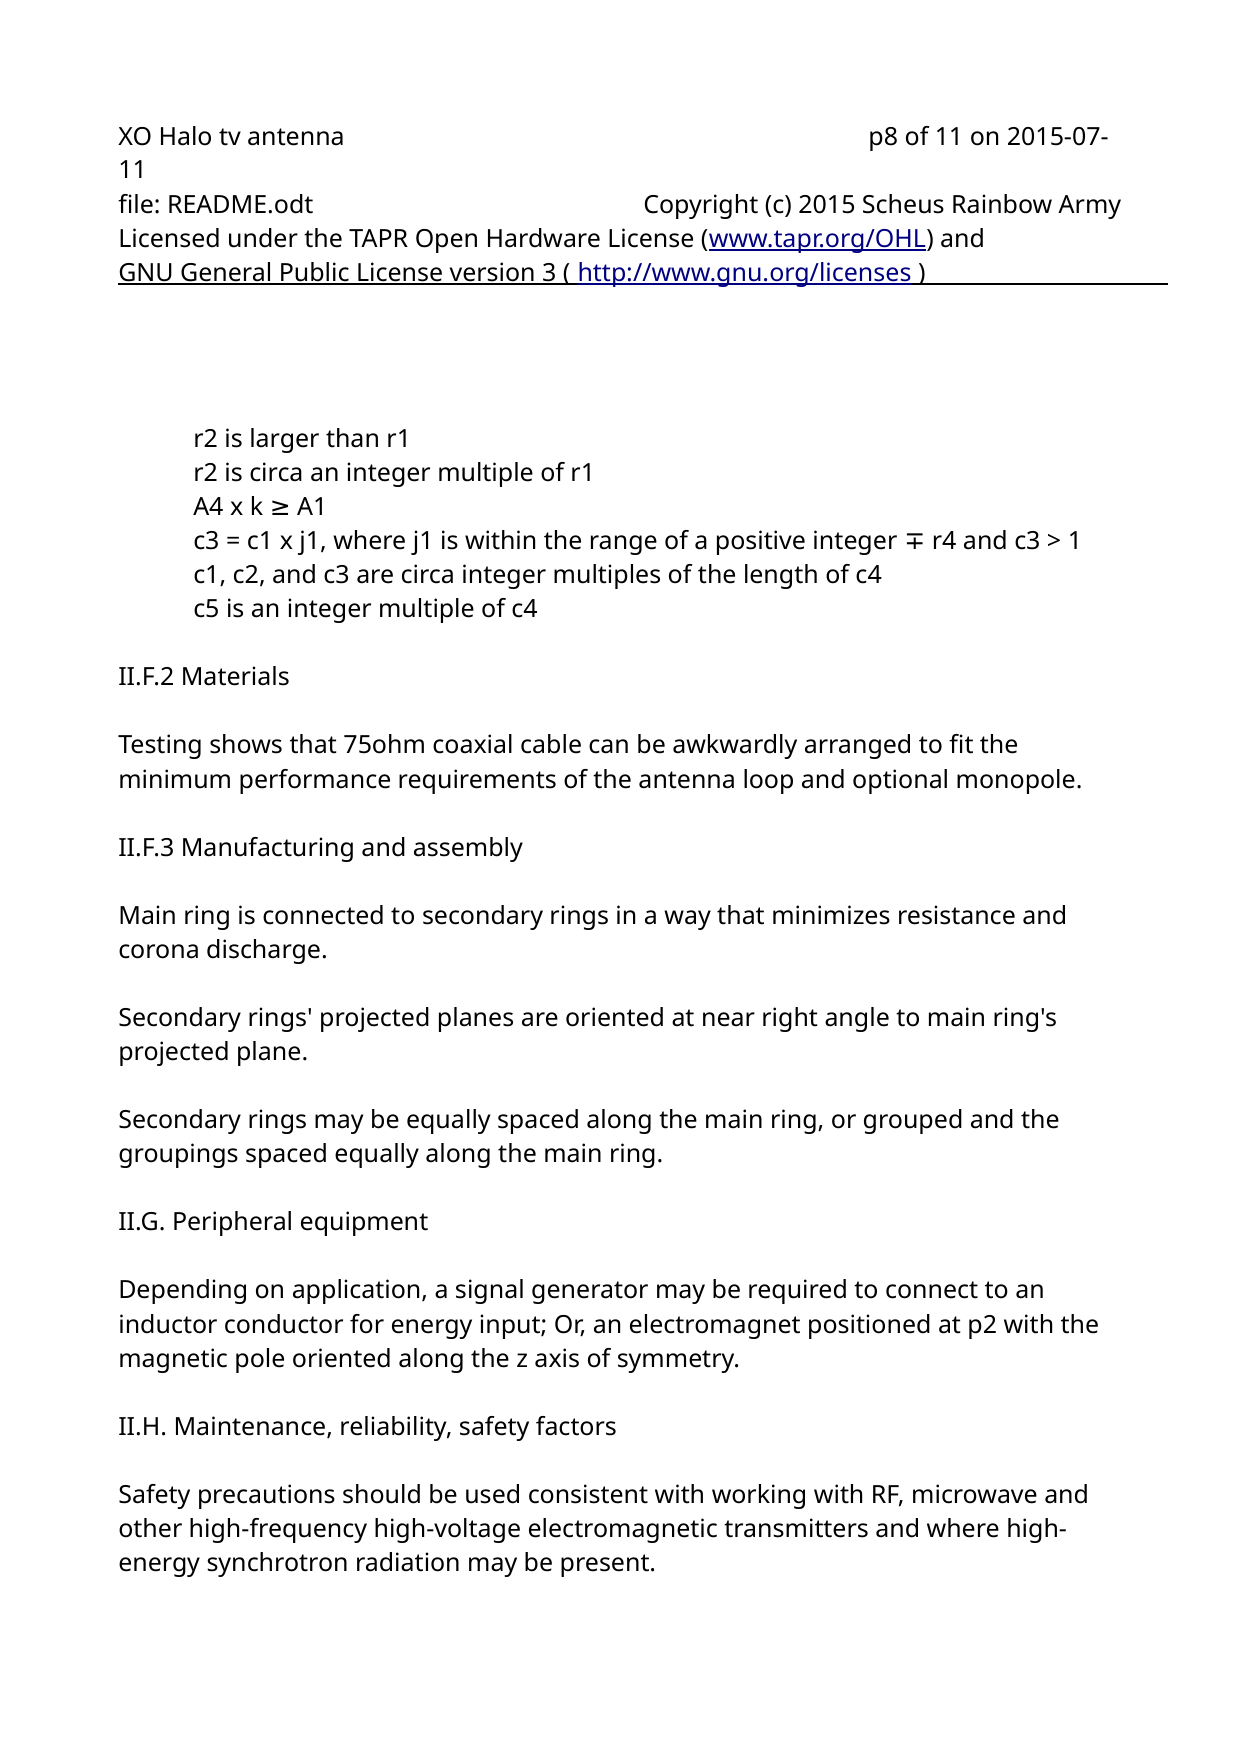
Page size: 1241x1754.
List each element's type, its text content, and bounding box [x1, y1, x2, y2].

text II.H. Maintenance, reliability, safety factors [118, 1408, 1122, 1442]
text Secondary rings may be equally spaced along the main ring, or grouped and the groupings spaced equally along the main ring. [118, 1102, 1122, 1170]
text Safety precautions should be used consistent with working with RF, microwave and other high-frequency high-voltage electromagnetic transmitters and where high-energy synchrotron radiation may be present. [118, 1477, 1122, 1579]
text II.F.3 Manufacturing and assembly [118, 829, 1122, 863]
text c3 = c1 x j1, where j1 is within the range of a positive integer ∓ r4 and c3 > 1 [118, 523, 1122, 557]
text Secondary rings' projected planes are oriented at near right angle to main ring's projected plane. [118, 1000, 1122, 1068]
text Main ring is connected to secondary rings in a way that minimizes resistance and corona discharge. [118, 897, 1122, 966]
text A4 x k ≥ A1 [118, 489, 1122, 523]
text II.G. Peripheral equipment [118, 1204, 1122, 1238]
text Testing shows that 75ohm coaxial cable can be awkwardly arranged to fit the minimum performance requirements of the antenna loop and optional monopole. [118, 727, 1122, 795]
text c1, c2, and c3 are circa integer multiples of the length of c4 [118, 557, 1122, 591]
text r2 is larger than r1 [118, 421, 1122, 455]
text Depending on application, a signal generator may be required to connect to an inductor conductor for energy input; Or, an electromagnet positioned at p2 with the magnetic pole oriented along the z axis of symmetry. [118, 1272, 1122, 1374]
text c5 is an integer multiple of c4 [118, 591, 1122, 625]
text II.F.2 Materials [118, 659, 1122, 693]
text r2 is circa an integer multiple of r1 [118, 455, 1122, 489]
